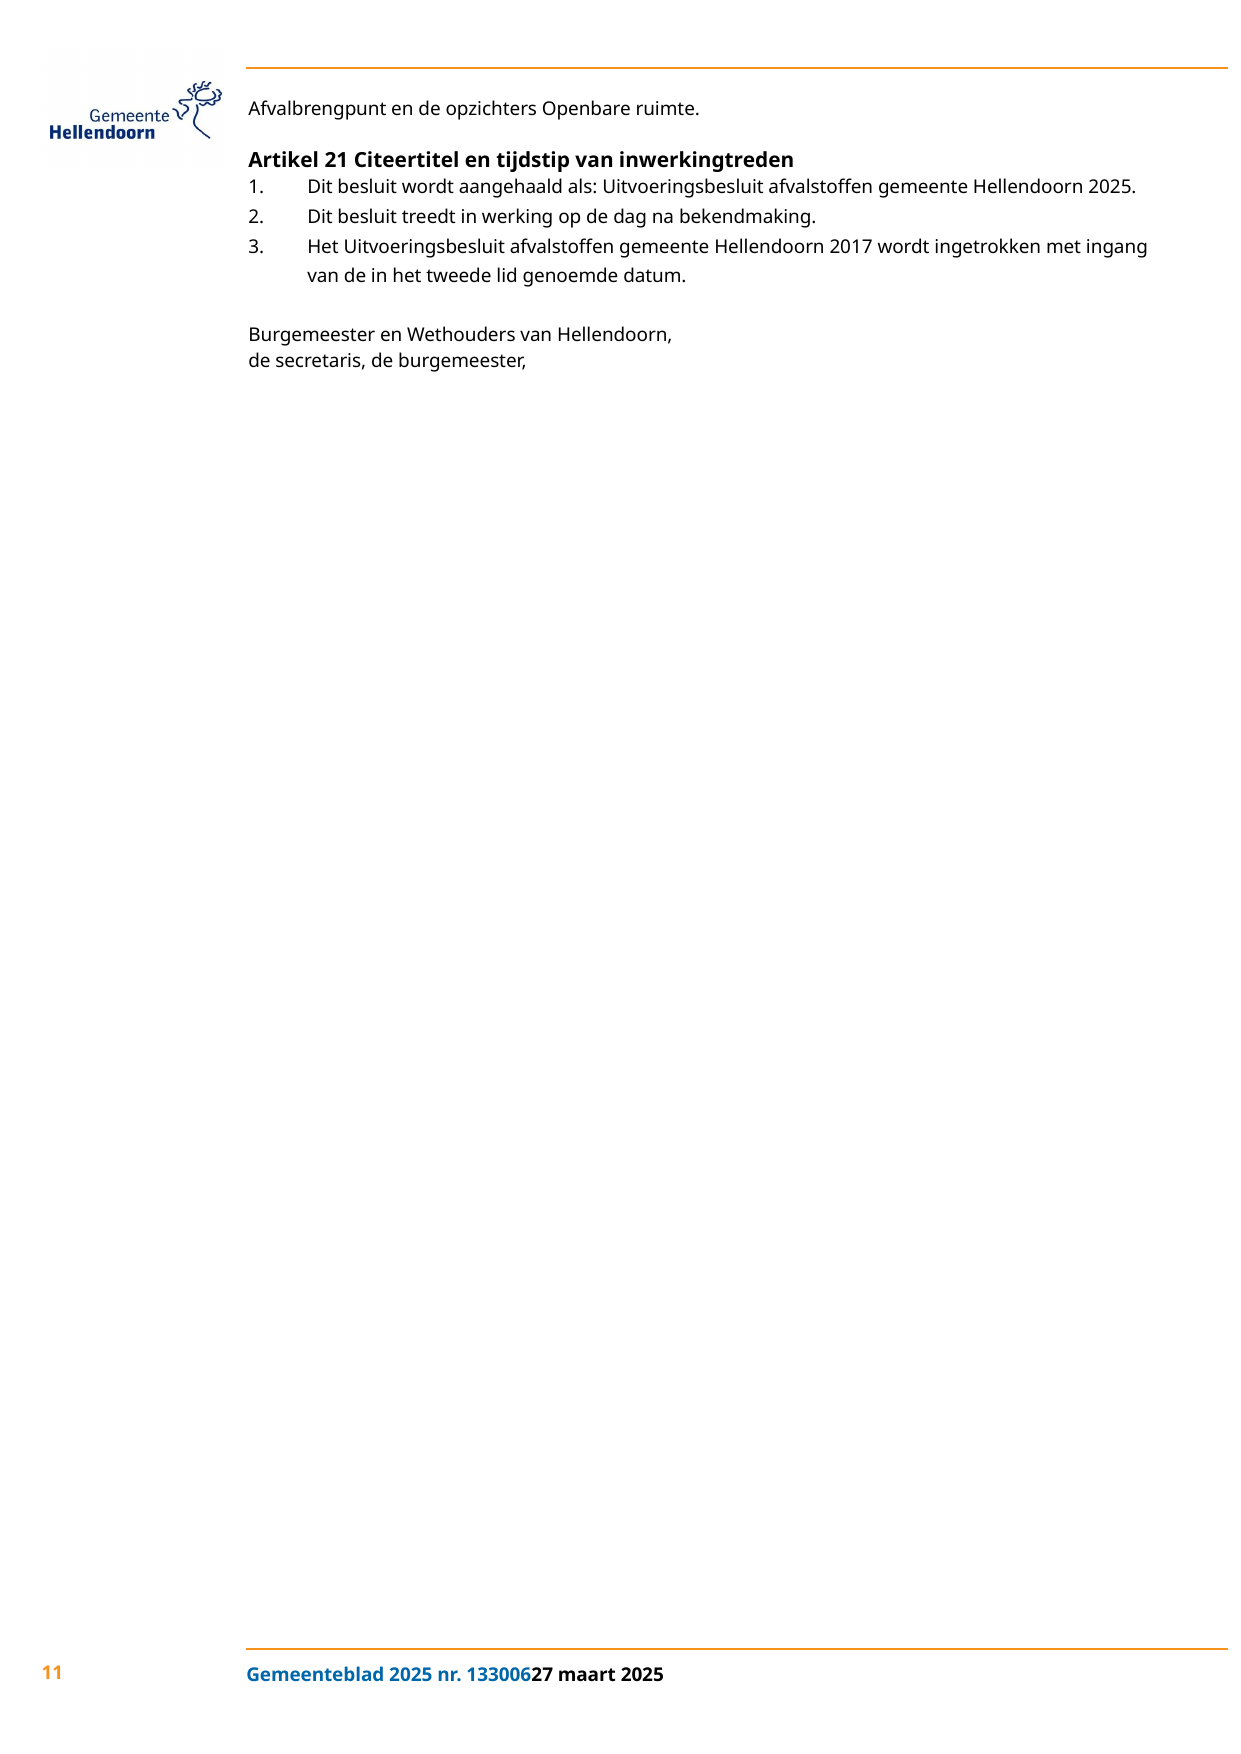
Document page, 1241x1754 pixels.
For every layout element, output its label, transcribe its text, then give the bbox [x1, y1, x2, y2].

list Dit besluit wordt aangehaald als: Uitvoeringsbesluit afvalstoffen gemeente Hellendoorn 2025. [248, 174, 1152, 199]
text Artikel 21 Citeertitel en tijdstip van inwerkingtreden [248, 145, 1152, 174]
list Dit besluit treedt in werking op de dag na bekendmaking. [248, 203, 1152, 229]
text Burgemeester en Wethouders van Hellendoorn, [248, 322, 1152, 347]
text Afvalbrengpunt en de opzichters Openbare ruimte. [248, 95, 1152, 121]
text de secretaris, de burgemeester, [248, 347, 1152, 373]
picture [41, 47, 231, 172]
list Het Uitvoeringsbesluit afvalstoffen gemeente Hellendoorn 2017 wordt ingetrokken met ingang van de in het tweede lid genoemde datum. [248, 233, 1152, 288]
